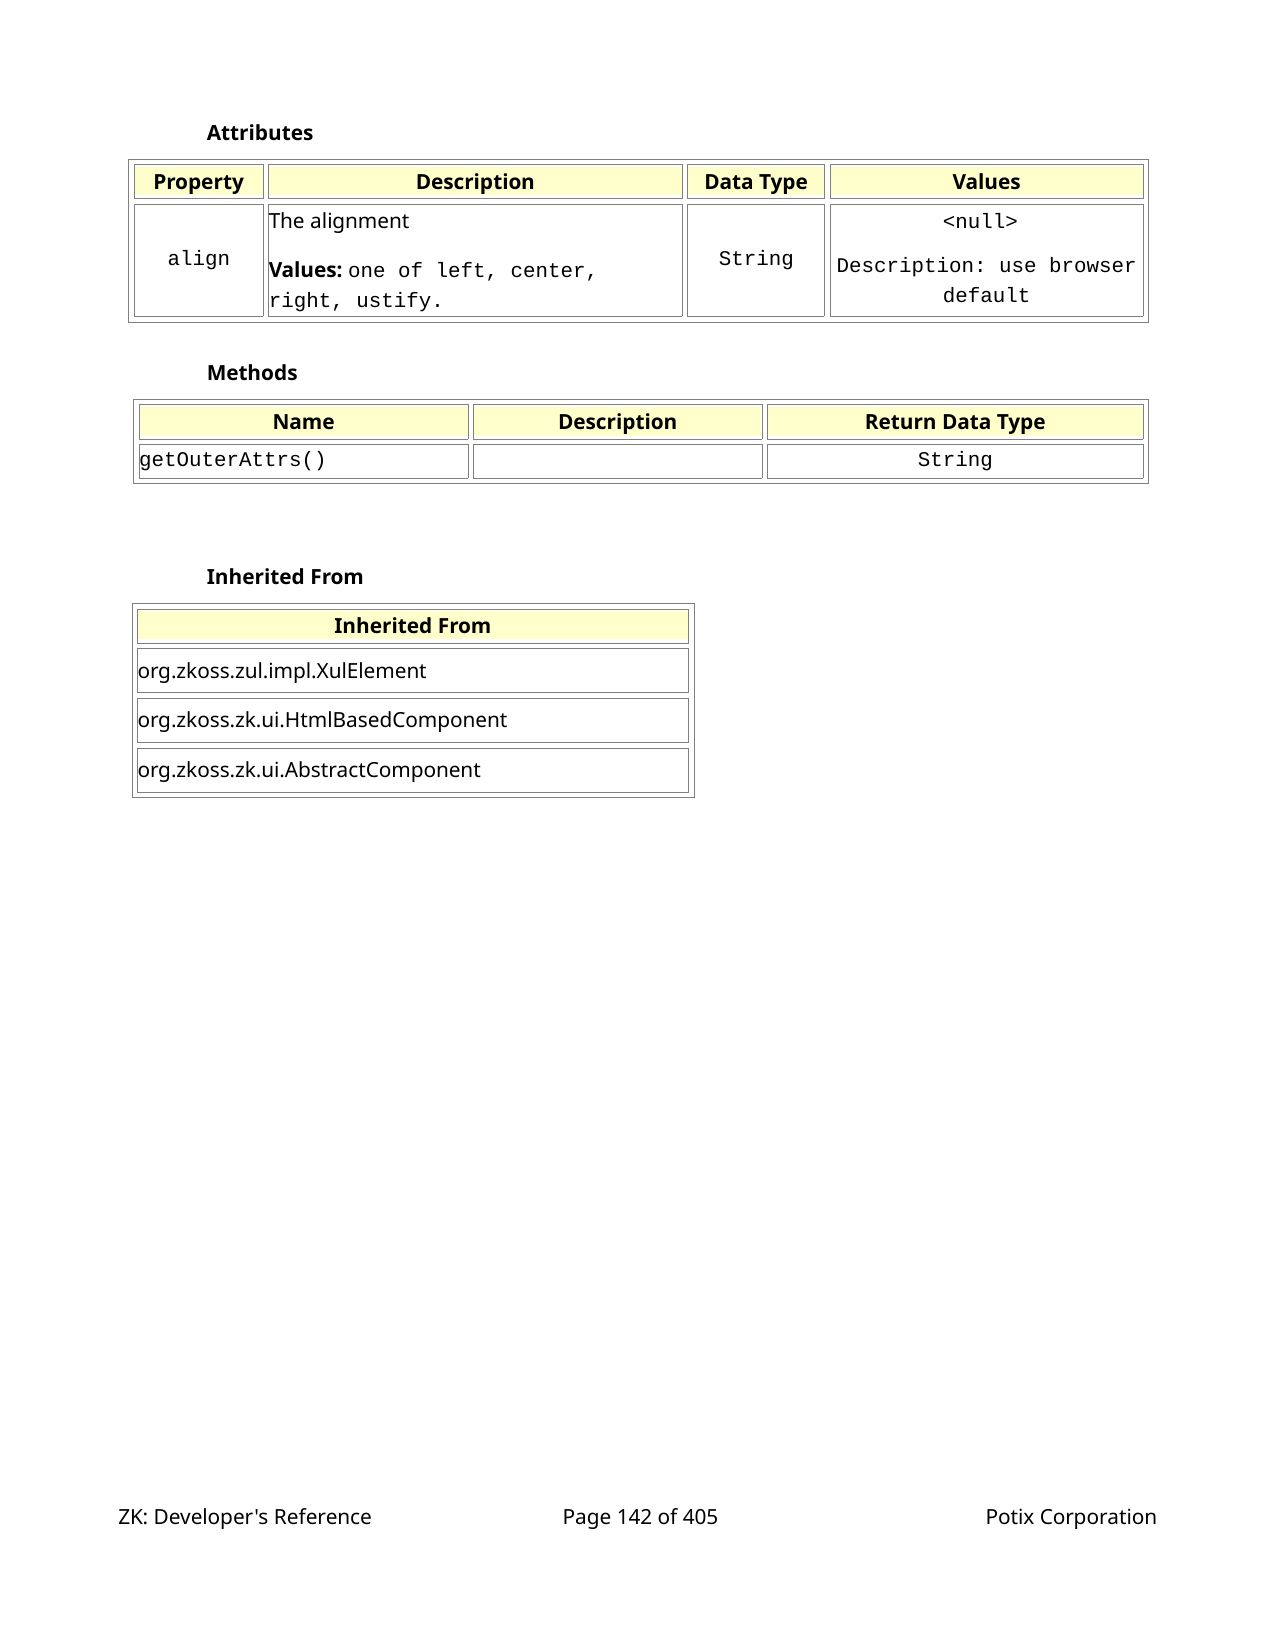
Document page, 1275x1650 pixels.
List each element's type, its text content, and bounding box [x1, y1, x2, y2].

table_cell [471, 439, 764, 478]
table_cell The alignment Values: one of left, center, right, ustify. [266, 198, 685, 316]
table_header Data Type [685, 160, 827, 198]
table_cell String [685, 198, 827, 316]
table_cell String [764, 439, 1146, 478]
subtitle Methods [207, 358, 1157, 387]
table_header Description [266, 160, 685, 198]
table_header Description [471, 400, 764, 438]
subtitle Attributes [207, 118, 1157, 146]
table_cell getOuterAttrs() [136, 439, 471, 478]
table_cell org.zkoss.zul.impl.XulElement [134, 643, 691, 692]
table_cell org.zkoss.zk.ui.HtmlBasedComponent [134, 692, 691, 742]
table_header Return Data Type [764, 400, 1146, 438]
table_header Property [131, 160, 266, 198]
table_header Values [827, 160, 1146, 198]
table_cell align [131, 198, 266, 316]
table_cell <null> Description: use browser default [827, 198, 1146, 316]
table_cell org.zkoss.zk.ui.AbstractComponent [134, 742, 691, 792]
subtitle Inherited From [207, 562, 1157, 591]
table_header Inherited From [134, 604, 691, 642]
table_cell [474, 445, 762, 478]
table_header Name [136, 400, 471, 438]
